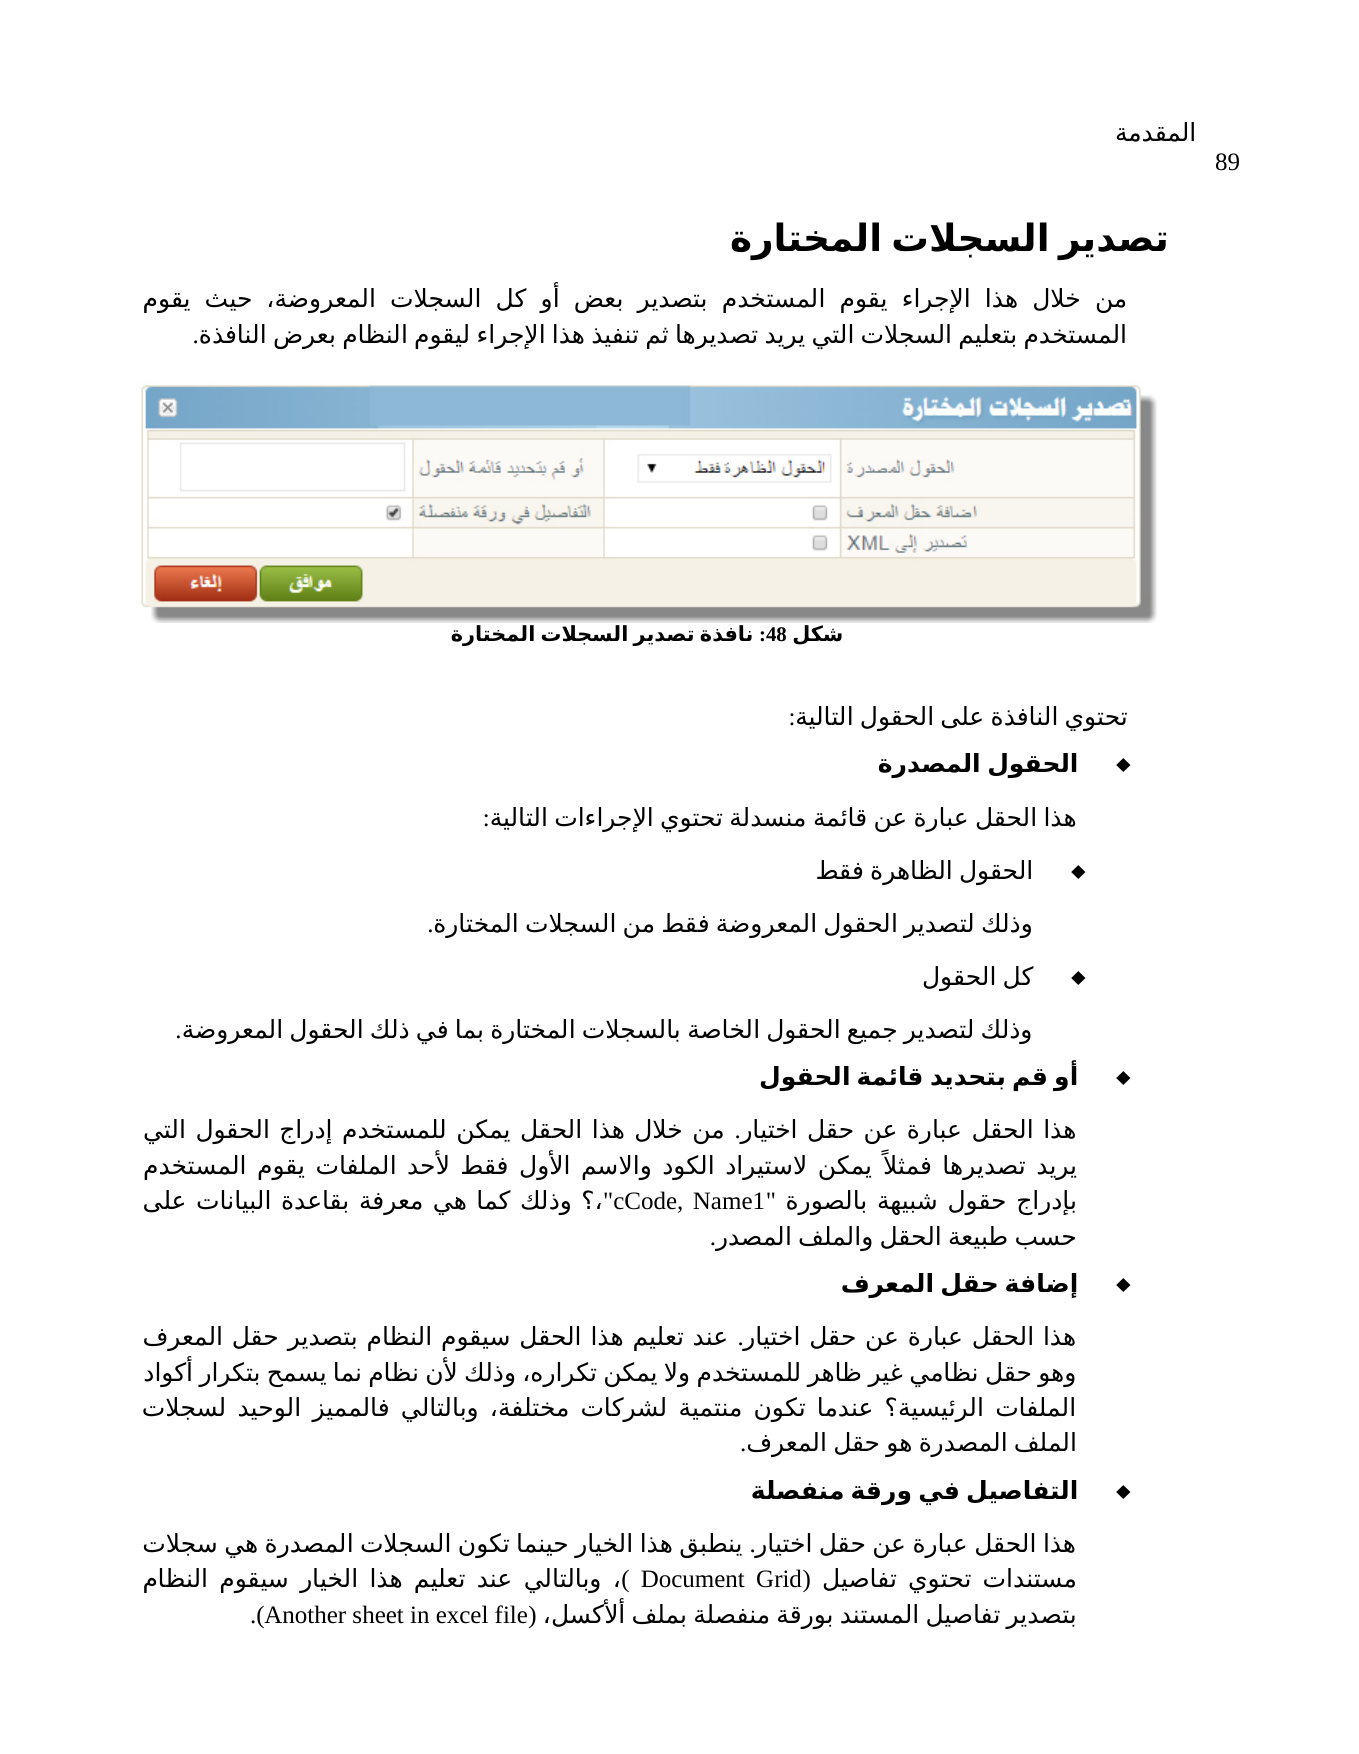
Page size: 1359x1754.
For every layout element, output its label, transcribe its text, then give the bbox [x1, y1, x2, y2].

text تحتوي النافذة على الحقول التالية: [142, 696, 1128, 731]
list الحقول المصدرة [177, 743, 1116, 778]
list أو قم بتحديد قائمة الحقول [177, 1056, 1116, 1091]
text هذا الحقل عبارة عن حقل اختيار. من خلال هذا الحقل يمكن للمستخدم إدراج الحقول التي يريد تصديرها فمثلاً يمكن لاستيراد الكود والاسم الأول فقط لأحد الملفات يقوم المستخدم بإدراج حقول شبيهة بالصورة "cCode, Name1"،؟ وذلك كما هي معرفة بقاعدة البيانات على حسب طبيعة الحقل والملف المصدر. [142, 1109, 1077, 1251]
text هذا الحقل عبارة عن حقل اختيار. عند تعليم هذا الحقل سيقوم النظام بتصدير حقل المعرف وهو حقل نظامي غير ظاهر للمستخدم ولا يمكن تكراره، وذلك لأن نظام نما يسمح بتكرار أكواد الملفات الرئيسية؟ عندما تكون منتمية لشركات مختلفة، وبالتالي فالمميز الوحيد لسجلات الملف المصدرة هو حقل المعرف. [142, 1316, 1077, 1457]
list التفاصيل في ورقة منفصلة [177, 1469, 1116, 1504]
text هذا الحقل عبارة عن قائمة منسدلة تحتوي الإجراءات التالية: [142, 796, 1077, 831]
text وذلك لتصدير جميع الحقول الخاصة بالسجلات المختارة بما في ذلك الحقول المعروضة. [142, 1008, 1033, 1044]
text وذلك لتصدير الحقول المعروضة فقط من السجلات المختارة. [142, 902, 1033, 938]
list كل الحقول [118, 955, 1071, 991]
list إضافة حقل المعرف [177, 1262, 1116, 1298]
text شكل 48: نافذة تصدير السجلات المختارة [132, 623, 1162, 646]
text هذا الحقل عبارة عن حقل اختيار. ينطبق هذا الخيار حينما تكون السجلات المصدرة هي سجلات مستندات تحتوي تفاصيل (Document Grid )، وبالتالي عند تعليم هذا الخيار سيقوم النظام بتصدير تفاصيل المستند بورقة منفصلة بملف ألأكسل، (Another sheet in excel file). [142, 1522, 1077, 1628]
list الحقول الظاهرة فقط [118, 849, 1071, 884]
text من خلال هذا الإجراء يقوم المستخدم بتصدير بعض أو كل السجلات المعروضة، حيث يقوم المستخدم بتعليم السجلات التي يريد تصديرها ثم تنفيذ هذا الإجراء ليقوم النظام بعرض النافذة. [142, 278, 1128, 348]
text تصدير السجلات المختارة [142, 217, 1169, 260]
picture [136, 380, 1158, 623]
